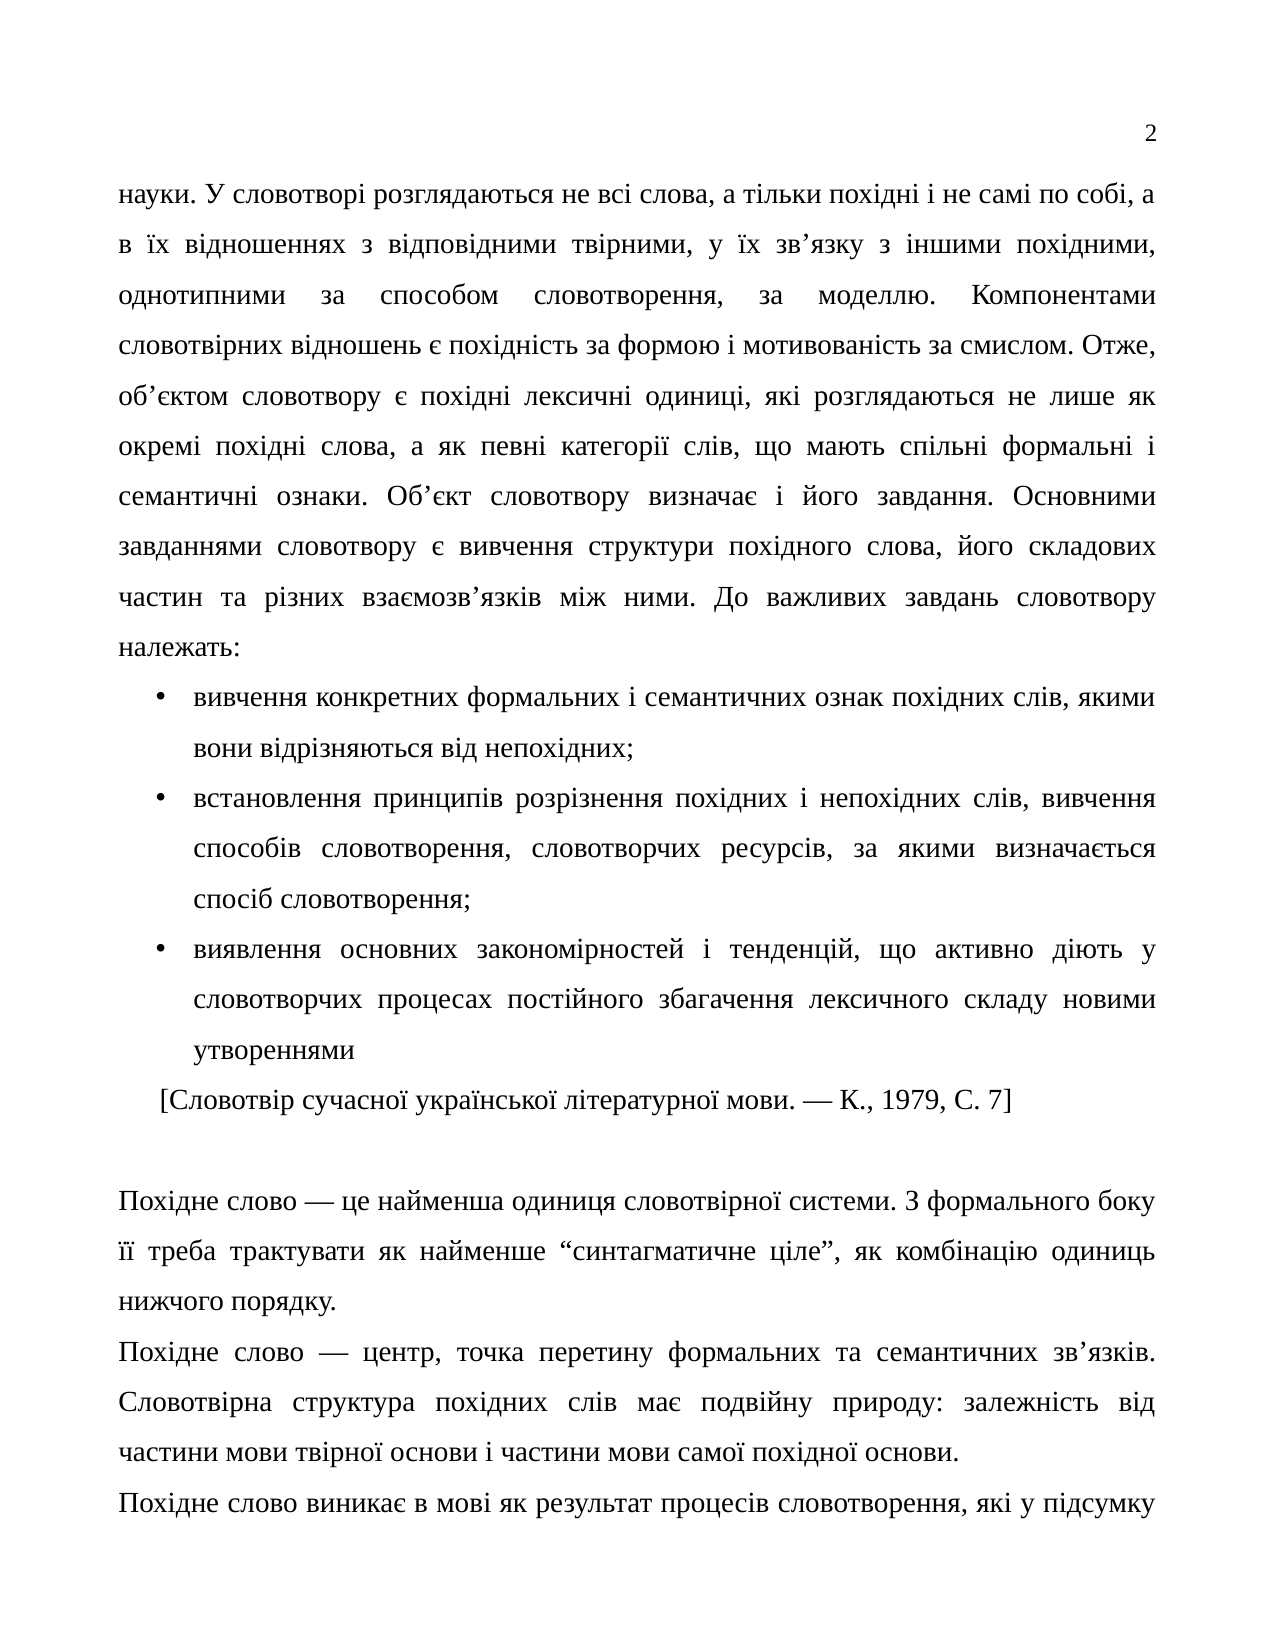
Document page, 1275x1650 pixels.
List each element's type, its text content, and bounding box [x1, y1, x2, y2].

text Похідне слово виникає в мові як результат процесів словотворення, які у підсумку [118, 1485, 1157, 1518]
text Похідне слово — це найменша одиниця словотвірної системи. З формального боку її треба трактувати як найменше “синтагматичне ціле”, як комбінацію одиниць нижчого порядку. [118, 1183, 1157, 1317]
text Похідне слово — центр, точка перетину формальних та семантичних зв’язків. Словотвірна структура похідних слів має подвійну природу: залежність від частини мови твірної основи і частини мови самої похідної основи. [118, 1334, 1157, 1468]
list встановлення принципів розрізнення похідних і непохідних слів, вивчення способів словотворення, словотворчих ресурсів, за якими визначається спосіб словотворення; [156, 780, 1157, 914]
list виявлення основних закономірностей і тенденцій, що активно діють у словотворчих процесах постійного збагачення лексичного складу новими утвореннями [156, 931, 1157, 1066]
list [Словотвір сучасної української літературної мови. — К., 1979, С. 7] [122, 1082, 1157, 1116]
list вивчення конкретних формальних і семантичних ознак похідних слів, якими вони відрізняються від непохідних; [156, 679, 1157, 763]
text науки. У словотворі розглядаються не всі слова, а тільки похідні і не самі по собі, а в їх відношеннях з відповідними твірними, у їх зв’язку з іншими похідними, однотипними за способом словотворення, за моделлю. Компонентами словотвірних відношень є похідність за формою і мотивованість за смислом. Отже, об’єктом словотвору є похідні лексичні одиниці, які розглядаються не лише як окремі похідні слова, а як певні категорії слів, що мають спільні формальні і семантичні ознаки. Об’єкт словотвору визначає і його завдання. Основними завданнями словотвору є вивчення структури похідного слова, його складових частин та різних взаємозв’язків між ними. До важливих завдань словотвору належать: [118, 176, 1157, 663]
